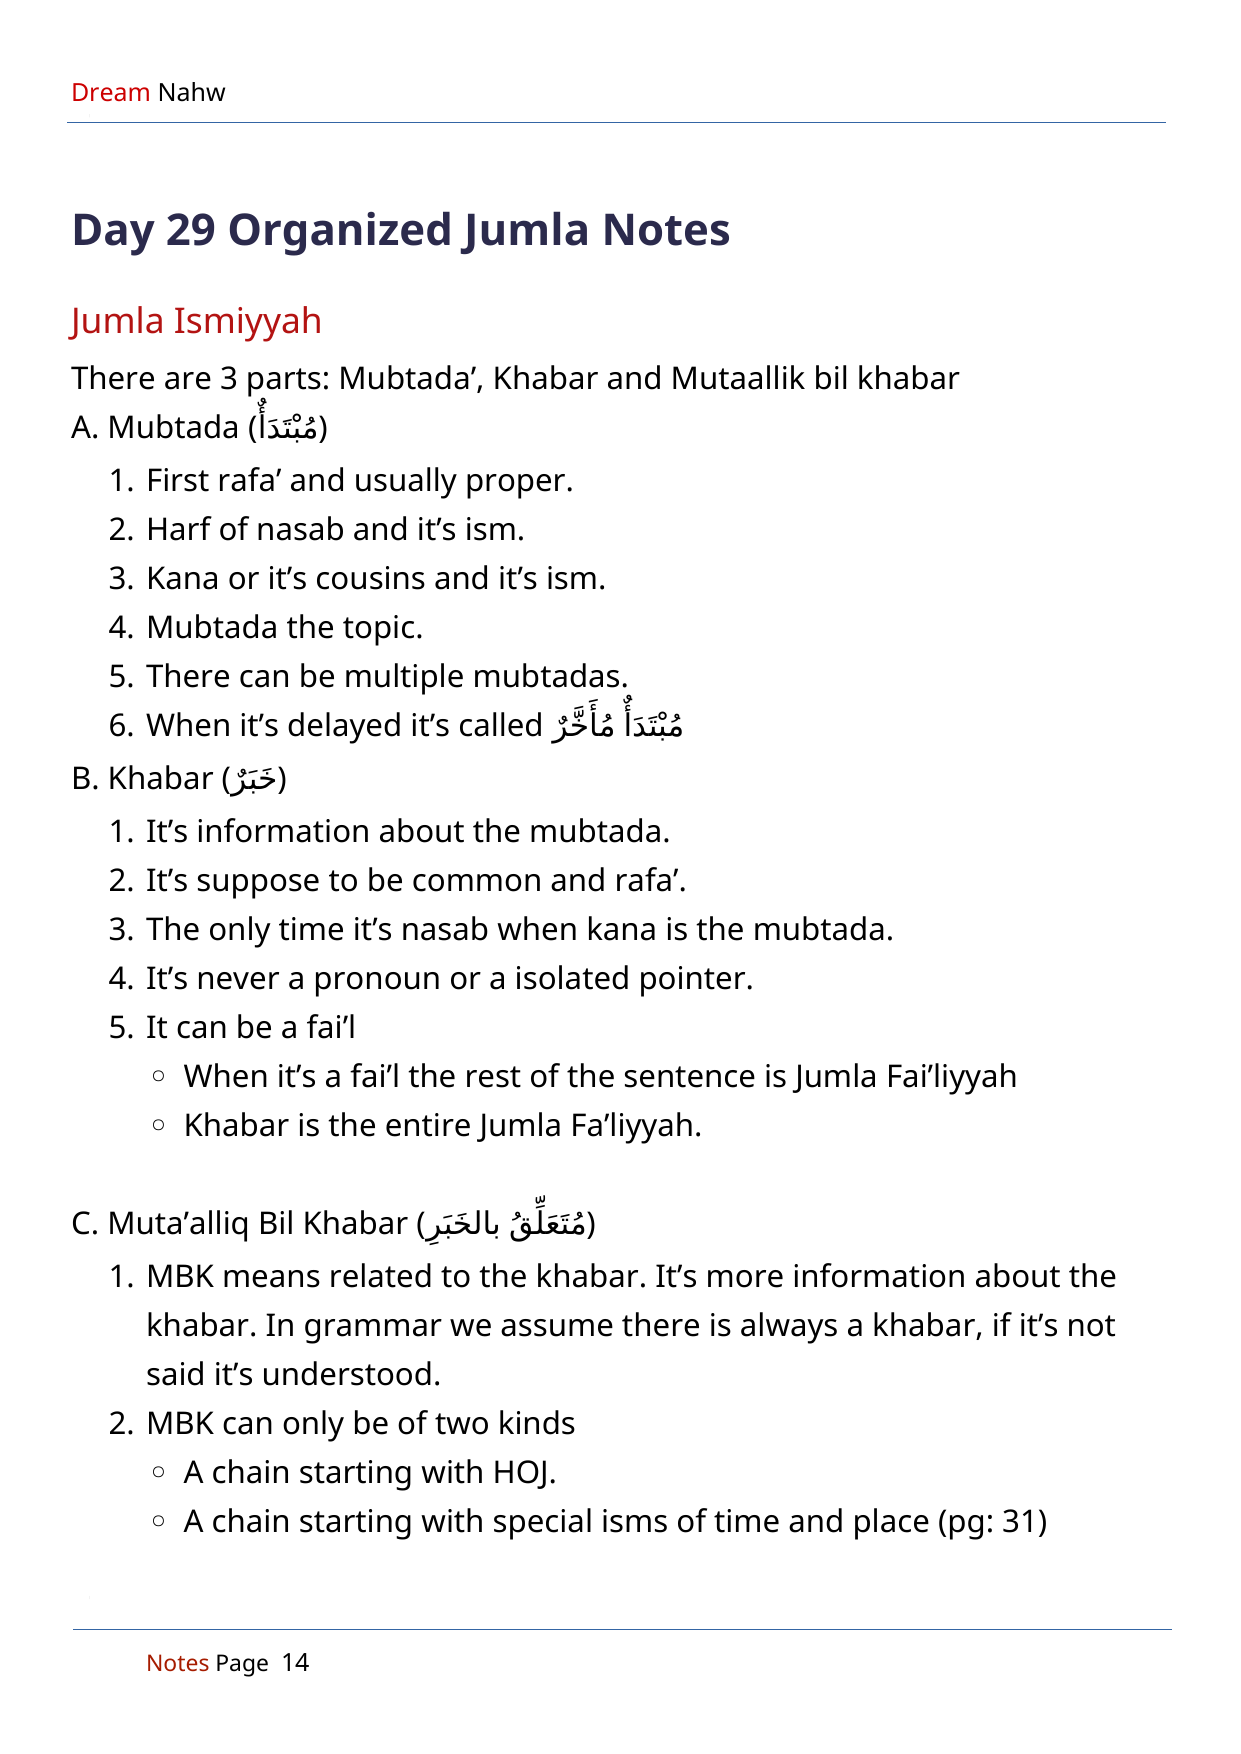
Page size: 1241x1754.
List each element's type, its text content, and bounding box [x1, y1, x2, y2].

text There are 3 parts: Mubtada’, Khabar and Mutaallik bil khabar [71, 356, 1169, 399]
list It’s information about the mubtada. [108, 809, 1169, 852]
text C. Muta’alliq Bil Khabar (مُتَعَلِّقُ بالخَبَرِ) [71, 1201, 1169, 1247]
list When it’s delayed it’s called مُبْتَدَأٌ مُأَخَّرٌ [108, 703, 1169, 749]
text A. Mubtada (مُبْتَدَأٌ) [71, 405, 1169, 451]
list When it’s a fai’l the rest of the sentence is Jumla Fai’liyyah [146, 1054, 1169, 1096]
list A chain starting with special isms of time and place (pg: 31) [146, 1498, 1169, 1541]
list It’s never a pronoun or a isolated pointer. [108, 956, 1169, 998]
list Harf of nasab and it’s ism. [108, 507, 1169, 550]
list MBK can only be of two kinds [108, 1401, 1169, 1443]
list There can be multiple mubtadas. [108, 654, 1169, 697]
subtitle Jumla Ismiyyah [71, 296, 1169, 344]
text B. Khabar (خَبَرٌ) [71, 756, 1169, 802]
subtitle Day 29 Organized Jumla Notes [71, 198, 1169, 258]
list It can be a fai’l [108, 1005, 1169, 1047]
list A chain starting with HOJ. [146, 1449, 1169, 1492]
list MBK means related to the khabar. It’s more information about the khabar. In grammar we assume there is always a khabar, if it’s not said it’s understood. [108, 1254, 1169, 1394]
list It’s suppose to be common and rafa’. [108, 858, 1169, 901]
list Kana or it’s cousins and it’s ism. [108, 556, 1169, 599]
list The only time it’s nasab when kana is the mubtada. [108, 907, 1169, 949]
list Mubtada the topic. [108, 605, 1169, 648]
list First rafa’ and usually proper. [108, 458, 1169, 501]
list Khabar is the entire Jumla Fa’liyyah. [146, 1103, 1169, 1145]
